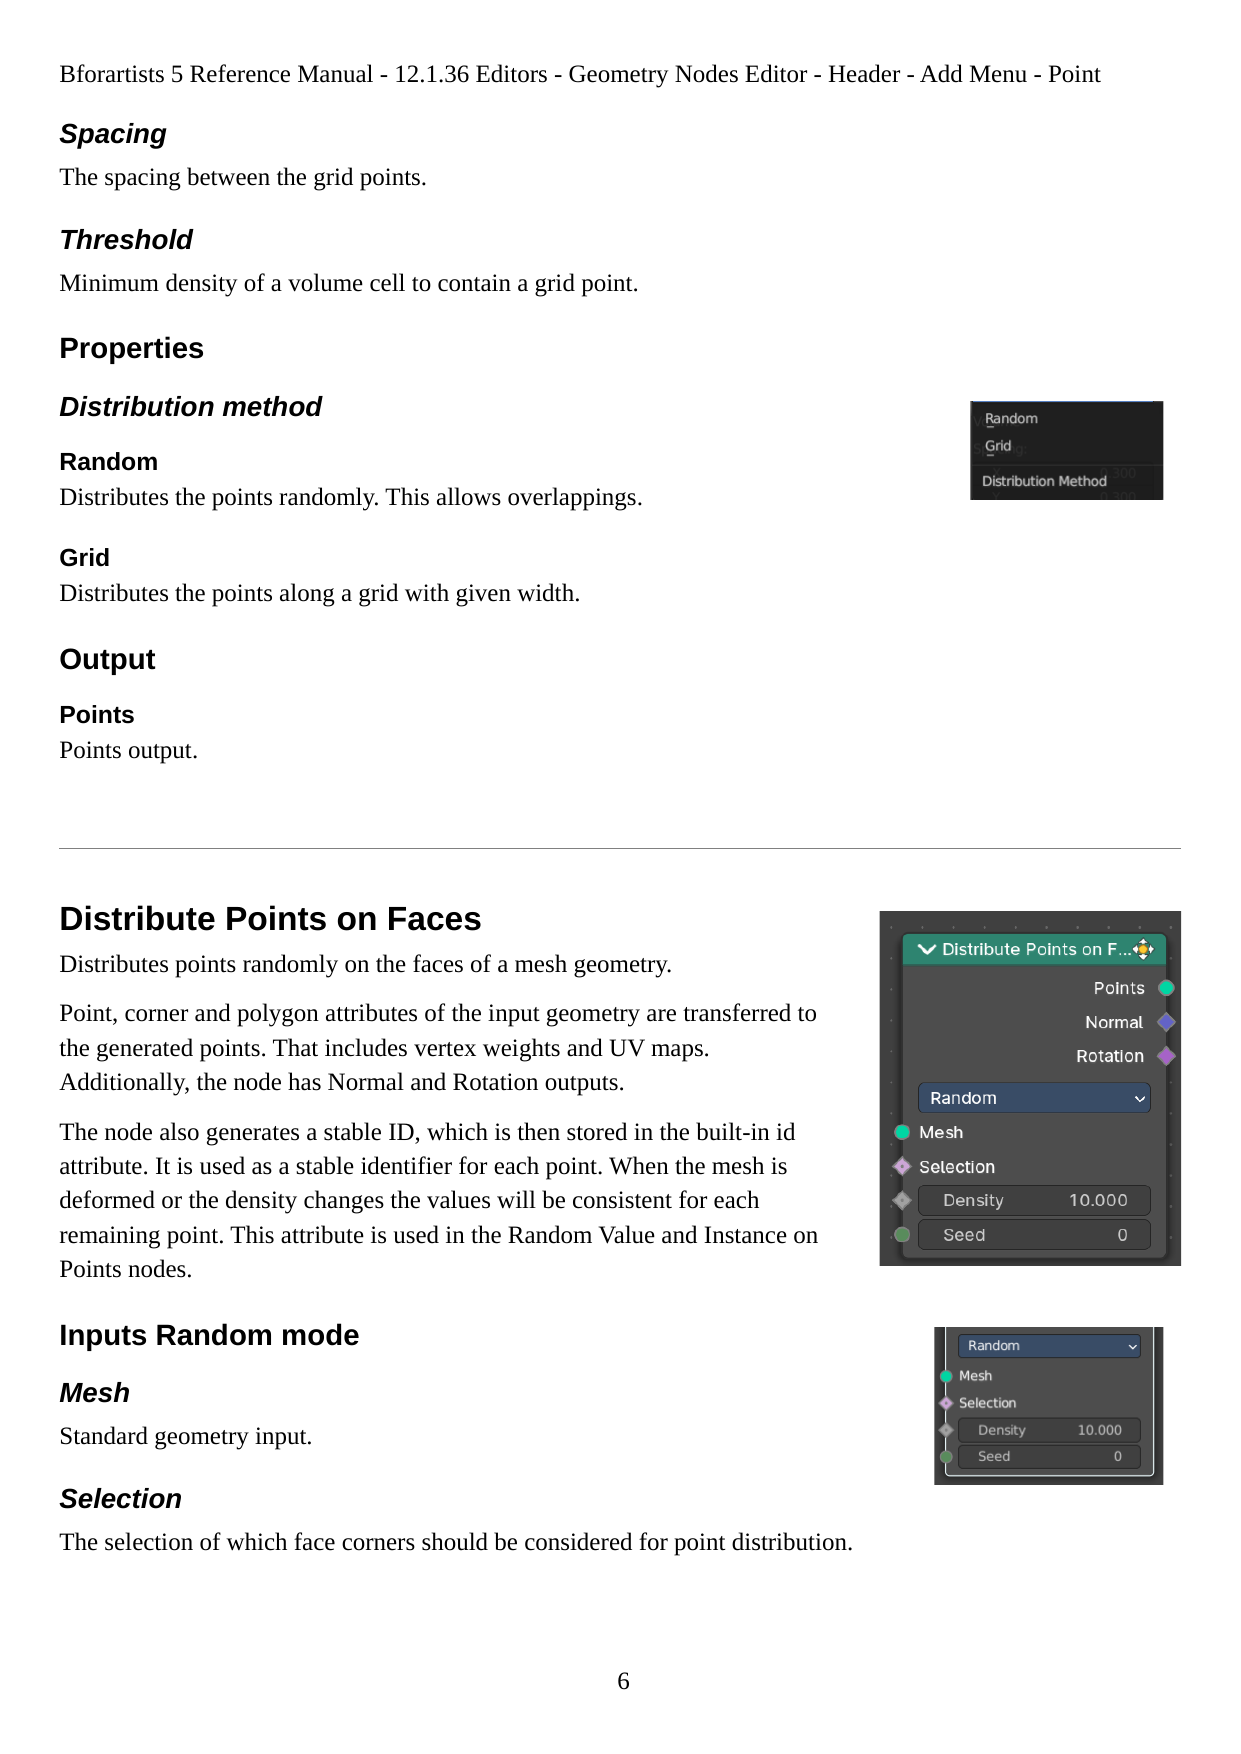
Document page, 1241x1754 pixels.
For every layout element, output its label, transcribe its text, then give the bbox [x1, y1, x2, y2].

subtitle Inputs Random mode [59, 1318, 1181, 1352]
subtitle Spacing [59, 117, 1181, 149]
text The selection of which face corners should be considered for point distribution. [59, 1527, 1181, 1556]
subtitle Grid [59, 543, 1181, 572]
subtitle Properties [59, 331, 1181, 365]
text Distributes the points along a grid with given width. [59, 578, 1181, 607]
text Point, corner and polygon attributes of the input geometry are transferred to the generated points. That includes vertex weights and UV maps. Additionally, the node has Normal and Rotation outputs. [59, 998, 879, 1096]
text Distributes points randomly on the faces of a mesh geometry. [59, 949, 879, 978]
text The node also generates a stable ID, which is then stored in the built-in id attribute. It is used as a stable identifier for each point. When the mesh is deformed or the density changes the values will be consistent for each remaining point. This attribute is used in the Random Value and Instance on Points nodes. [59, 1117, 1181, 1283]
subtitle Distribute Points on Faces [59, 898, 1181, 937]
picture [934, 1327, 1164, 1485]
picture [970, 401, 1164, 500]
subtitle Output [59, 642, 1181, 675]
subtitle Threshold [59, 223, 1181, 255]
subtitle [1164, 1377, 1181, 1409]
text Distributes the points randomly. This allows overlappings. [59, 482, 1181, 510]
text [1164, 1421, 1181, 1450]
text Minimum density of a volume cell to contain a grid point. [59, 268, 1181, 296]
subtitle Random [59, 447, 970, 475]
subtitle Points [59, 700, 1181, 729]
subtitle [1164, 447, 1181, 475]
picture [879, 911, 1182, 1266]
text The spacing between the grid points. [59, 162, 1181, 190]
subtitle Distribution method [59, 390, 1181, 422]
subtitle Selection [59, 1483, 1181, 1515]
text Points output. [59, 735, 1181, 764]
text Standard geometry input. [59, 1421, 934, 1450]
subtitle Mesh [59, 1377, 934, 1409]
